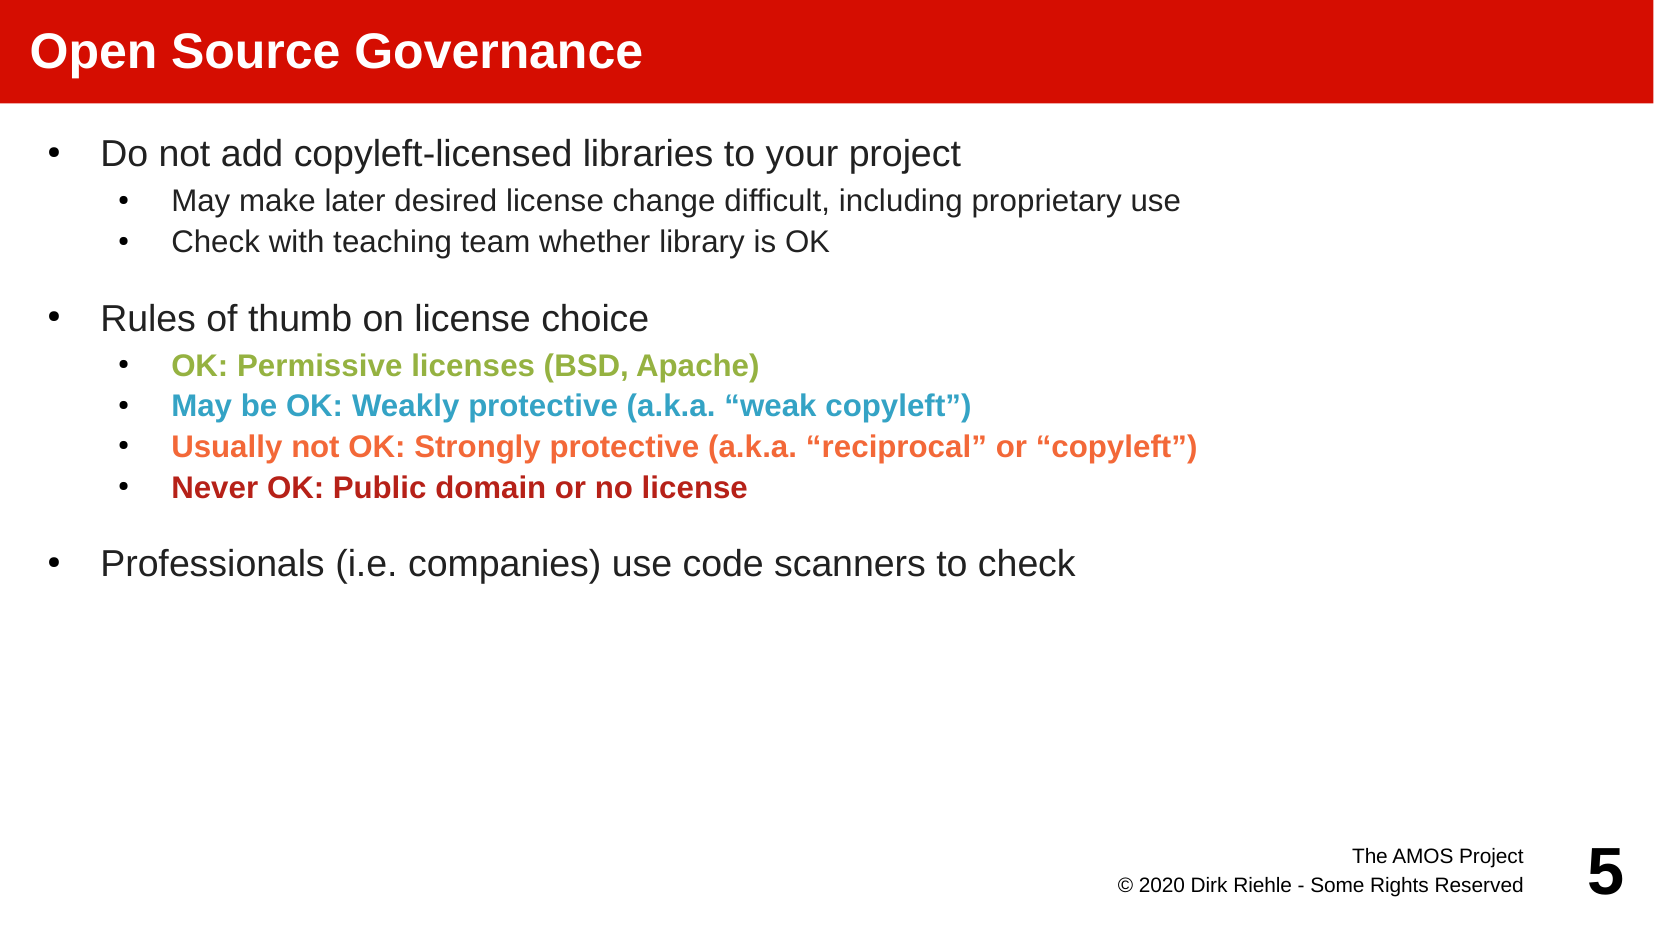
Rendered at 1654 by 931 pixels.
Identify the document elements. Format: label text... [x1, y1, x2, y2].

list Do not add copyleft-licensed libraries to your project May make later desired license change difficult, including proprietary use Check with teaching team whether library is OK Rules of thumb on license choice OK: Permissive licenses (BSD, Apache) May be OK: Weakly protective (a.k.a. “weak copyleft”) Usually not OK: Strongly protective (a.k.a. “reciprocal” or “copyleft”) Never OK: Public domain or no license Professionals (i.e. companies) use code scanners to check [29, 132, 1625, 813]
title Open Source Governance [0, 0, 1654, 104]
